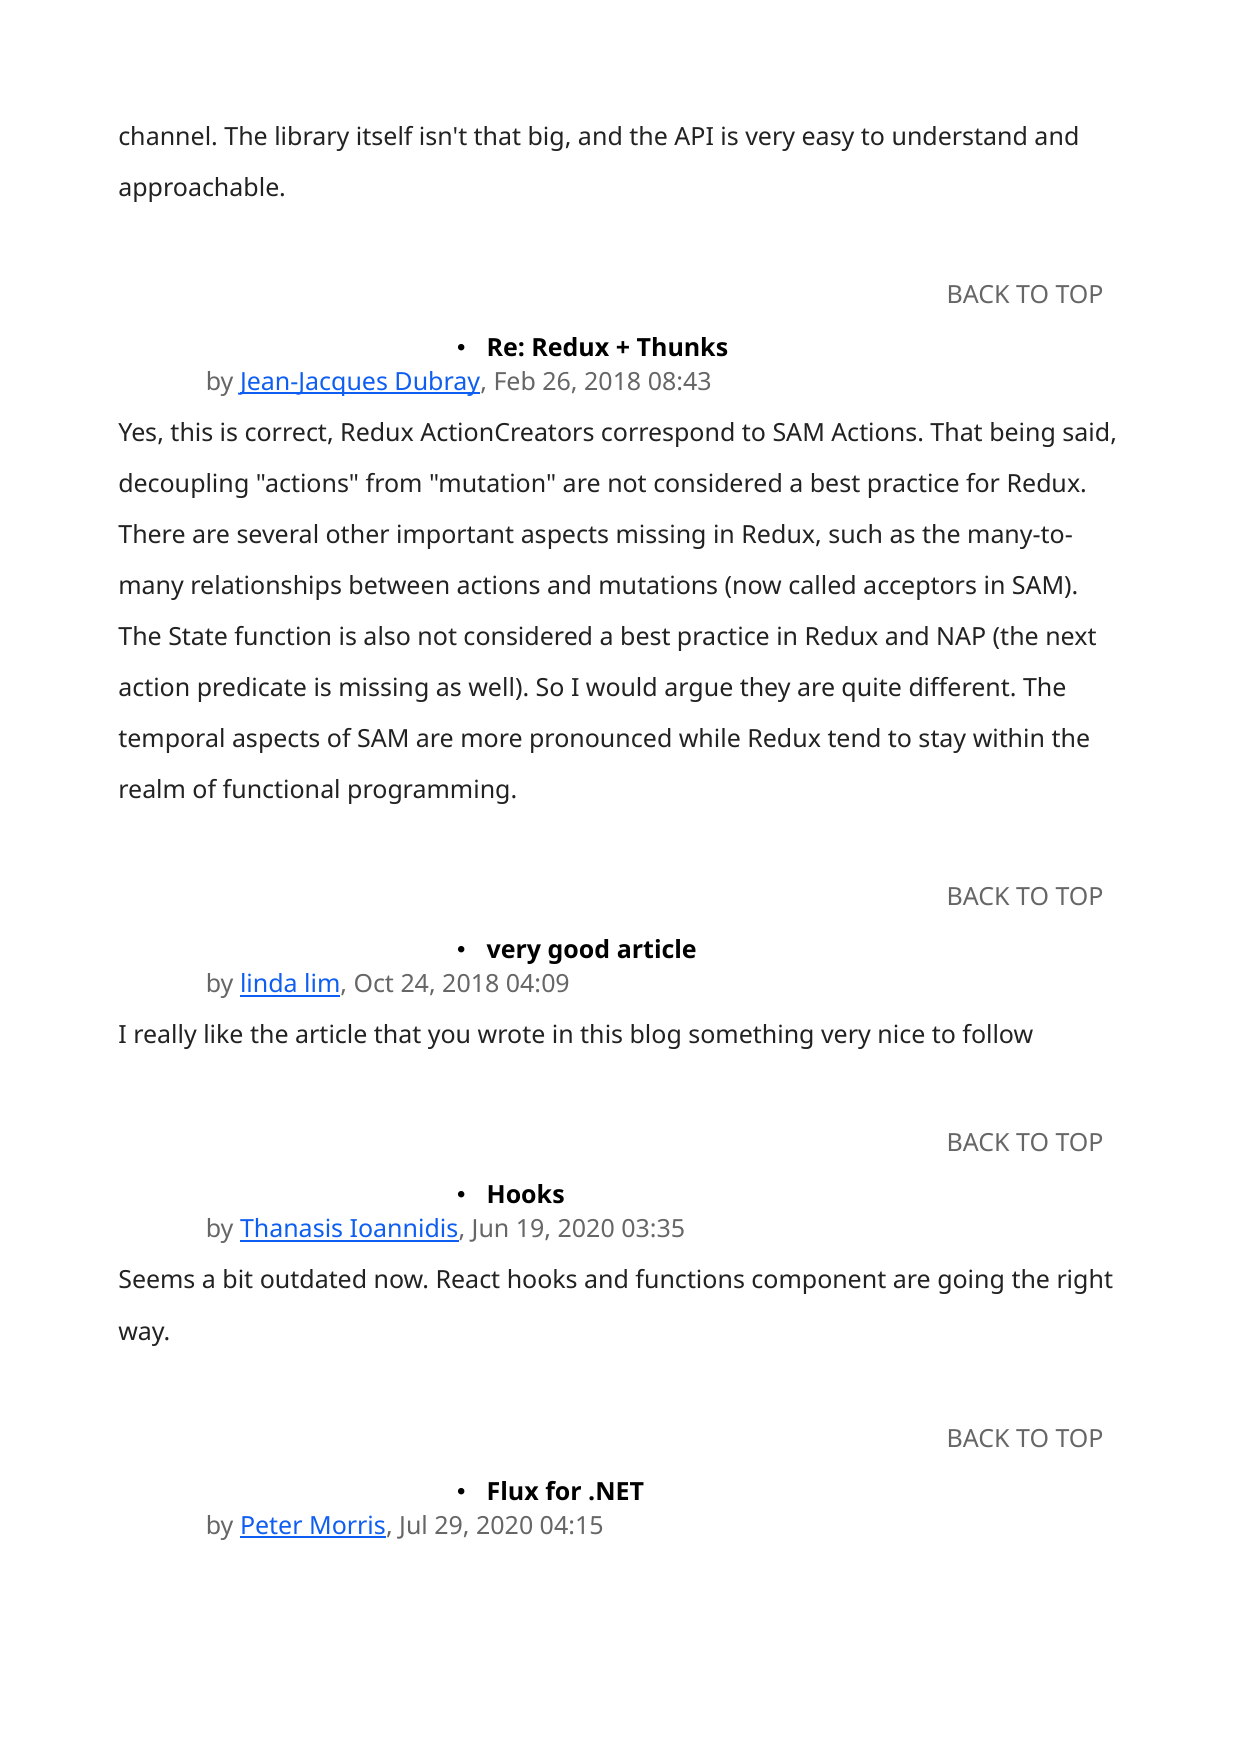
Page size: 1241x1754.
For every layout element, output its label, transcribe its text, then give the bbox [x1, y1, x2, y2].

list Yes, this is correct, Redux ActionCreators correspond to SAM Actions. That being said, decoupling "actions" from "mutation" are not considered a best practice for Redux. There are several other important aspects missing in Redux, such as the many-to-many relationships between actions and mutations (now called acceptors in SAM). The State function is also not considered a best practice in Redux and NAP (the next action predicate is missing as well). So I would argue they are quite different. The temporal aspects of SAM are more pronounced while Redux tend to stay within the realm of functional programming. [118, 414, 1122, 806]
subtitle [118, 932, 181, 994]
subtitle [118, 329, 181, 392]
list BACK TO TOP [137, 879, 1103, 913]
subtitle very good article [457, 932, 1122, 966]
subtitle Hooks [457, 1177, 1122, 1211]
subtitle Re: Redux + Thunks [457, 329, 1122, 363]
list by Thanasis Ioannidis, Jun 19, 2020 03:35 [118, 1211, 1122, 1245]
list by Peter Morris, Jul 29, 2020 04:15 [118, 1507, 1122, 1541]
subtitle [118, 1177, 181, 1239]
list I really like the article that you wrote in this blog something very nice to follow [118, 1017, 1122, 1051]
subtitle [118, 1473, 181, 1536]
subtitle Flux for .NET [457, 1473, 1122, 1507]
list by Jean-Jacques Dubray, Feb 26, 2018 08:43 [118, 363, 1122, 397]
list BACK TO TOP [137, 1420, 1103, 1454]
list Seems a bit outdated now. React hooks and functions component are going the right way. [118, 1262, 1122, 1347]
list by linda lim, Oct 24, 2018 04:09 [118, 966, 1122, 1000]
list BACK TO TOP [137, 1124, 1103, 1158]
list BACK TO TOP [137, 276, 1103, 311]
list channel. The library itself isn't that big, and the API is very easy to understand and approachable. [118, 118, 1122, 203]
